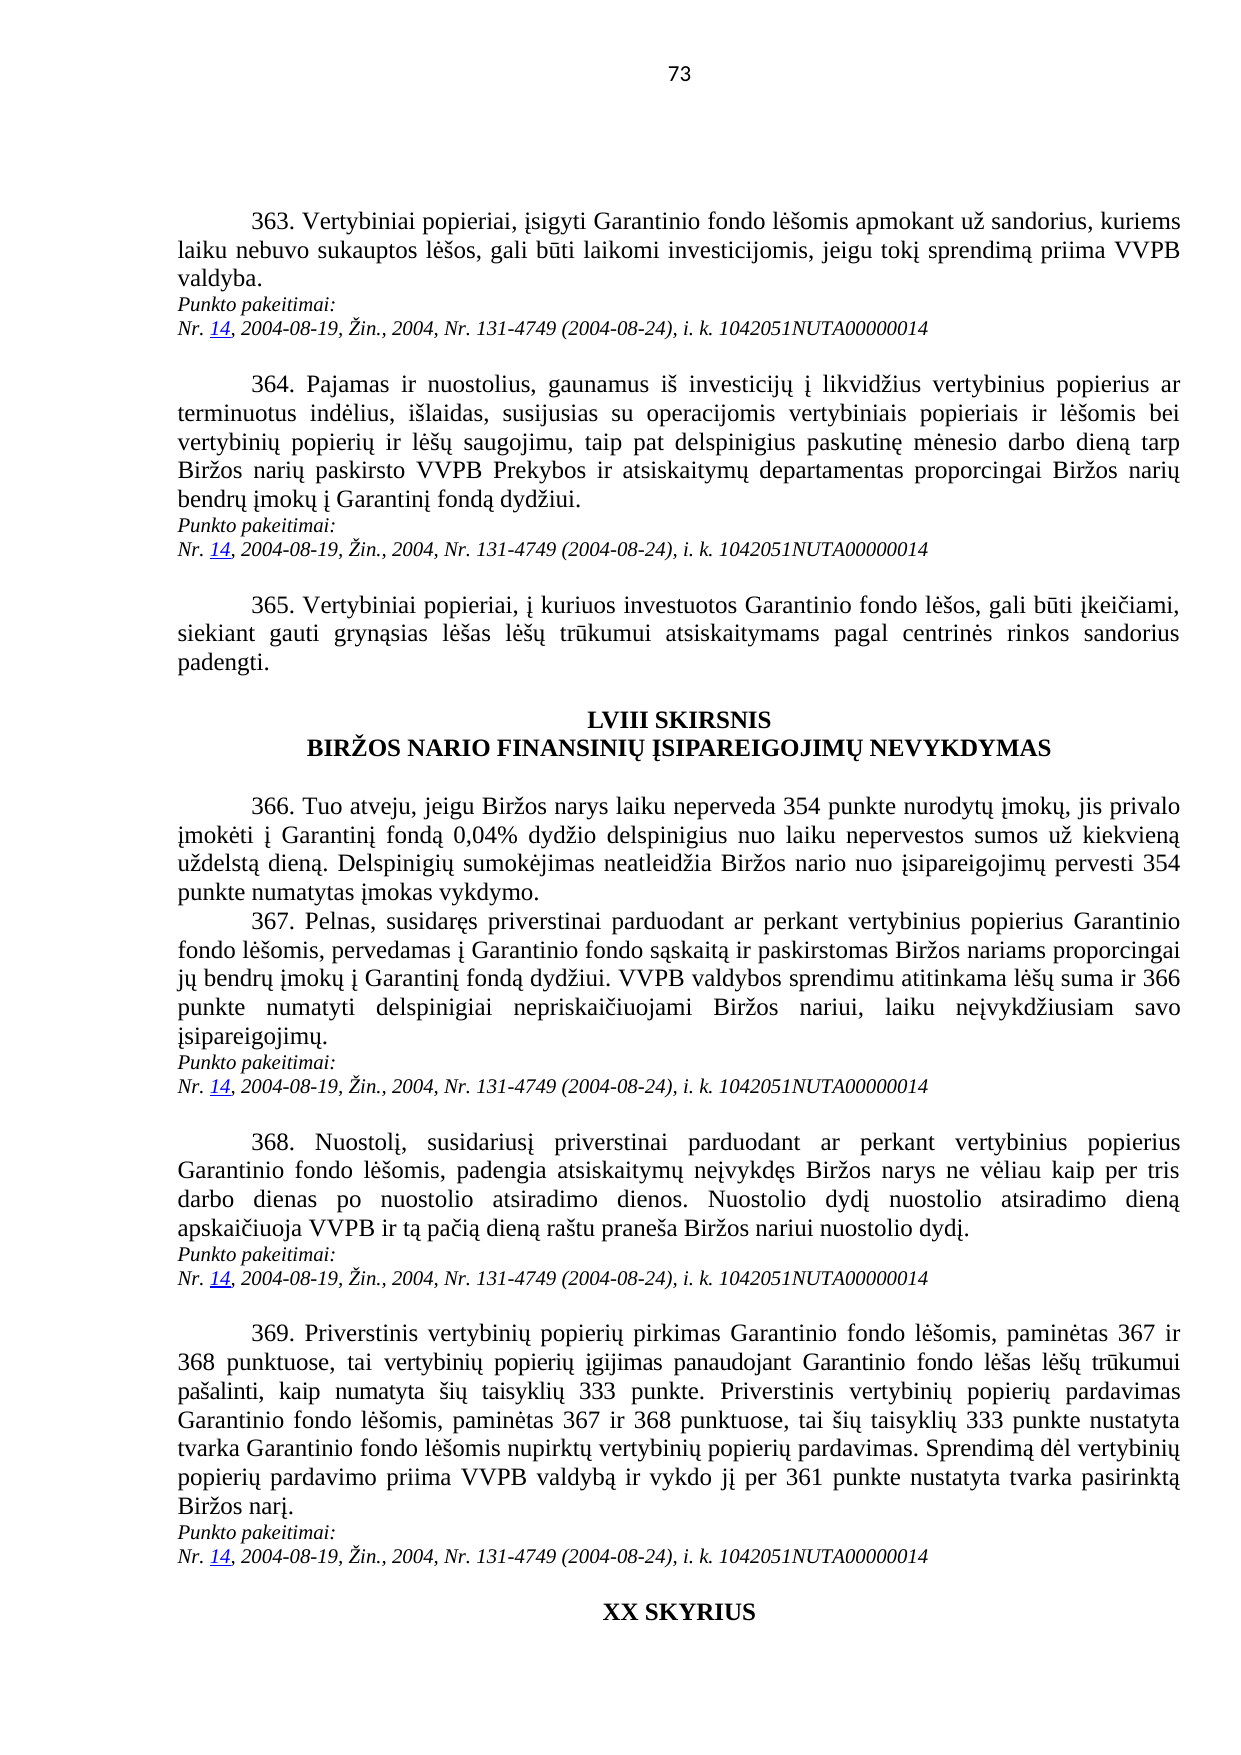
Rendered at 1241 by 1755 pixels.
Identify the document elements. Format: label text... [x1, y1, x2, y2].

text Nr. 14, 2004-08-19, Žin., 2004, Nr. 131-4749 (2004-08-24), i. k. 1042051NUTA00000014 [177, 1074, 1181, 1098]
text 364. Pajamas ir nuostolius, gaunamus iš investicijų į likvidžius vertybinius popierius ar terminuotus indėlius, išlaidas, susijusias su operacijomis vertybiniais popieriais ir lėšomis bei vertybinių popierių ir lėšų saugojimu, taip pat delspinigius paskutinę mėnesio darbo dieną tarp Biržos narių paskirsto VVPB Prekybos ir atsiskaitymų departamentas proporcingai Biržos narių bendrų įmokų į Garantinį fondą dydžiui. [177, 369, 1181, 513]
text Nr. 14, 2004-08-19, Žin., 2004, Nr. 131-4749 (2004-08-24), i. k. 1042051NUTA00000014 [177, 1544, 1181, 1568]
text Nr. 14, 2004-08-19, Žin., 2004, Nr. 131-4749 (2004-08-24), i. k. 1042051NUTA00000014 [177, 537, 1181, 561]
text Punkto pakeitimai: [177, 292, 1181, 316]
text 367. Pelnas, susidaręs priverstinai parduodant ar perkant vertybinius popierius Garantinio fondo lėšomis, pervedamas į Garantinio fondo sąskaitą ir paskirstomas Biržos nariams proporcingai jų bendrų įmokų į Garantinį fondą dydžiui. VVPB valdybos sprendimu atitinkama lėšų suma ir 366 punkte numatyti delspinigiai nepriskaičiuojami Biržos nariui, laiku neįvykdžiusiam savo įsipareigojimų. [177, 906, 1181, 1050]
text LVIII SKIRSNIS [177, 705, 1181, 733]
text 368. Nuostolį, susidariusį priverstinai parduodant ar perkant vertybinius popierius Garantinio fondo lėšomis, padengia atsiskaitymų neįvykdęs Biržos narys ne vėliau kaip per tris darbo dienas po nuostolio atsiradimo dienos. Nuostolio dydį nuostolio atsiradimo dieną apskaičiuoja VVPB ir tą pačią dieną raštu praneša Biržos nariui nuostolio dydį. [177, 1127, 1181, 1242]
text BIRŽOS NARIO FINANSINIŲ ĮSIPAREIGOJIMŲ NEVYKDYMAS [177, 733, 1181, 762]
text 369. Priverstinis vertybinių popierių pirkimas Garantinio fondo lėšomis, paminėtas 367 ir 368 punktuose, tai vertybinių popierių įgijimas panaudojant Garantinio fondo lėšas lėšų trūkumui pašalinti, kaip numatyta šių taisyklių 333 punkte. Priverstinis vertybinių popierių pardavimas Garantinio fondo lėšomis, paminėtas 367 ir 368 punktuose, tai šių taisyklių 333 punkte nustatyta tvarka Garantinio fondo lėšomis nupirktų vertybinių popierių pardavimas. Sprendimą dėl vertybinių popierių pardavimo priima VVPB valdybą ir vykdo jį per 361 punkte nustatyta tvarka pasirinktą Biržos narį. [177, 1318, 1181, 1520]
text Punkto pakeitimai: [177, 1242, 1181, 1266]
text Punkto pakeitimai: [177, 513, 1181, 537]
text Nr. 14, 2004-08-19, Žin., 2004, Nr. 131-4749 (2004-08-24), i. k. 1042051NUTA00000014 [177, 1266, 1181, 1290]
text XX SKYRIUS [177, 1597, 1181, 1625]
text Punkto pakeitimai: [177, 1520, 1181, 1544]
text 363. Vertybiniai popieriai, įsigyti Garantinio fondo lėšomis apmokant už sandorius, kuriems laiku nebuvo sukauptos lėšos, gali būti laikomi investicijomis, jeigu tokį sprendimą priima VVPB valdyba. [177, 206, 1181, 292]
text 366. Tuo atveju, jeigu Biržos narys laiku neperveda 354 punkte nurodytų įmokų, jis privalo įmokėti į Garantinį fondą 0,04% dydžio delspinigius nuo laiku nepervestos sumos už kiekvieną uždelstą dieną. Delspinigių sumokėjimas neatleidžia Biržos nario nuo įsipareigojimų pervesti 354 punkte numatytas įmokas vykdymo. [177, 791, 1181, 906]
text Nr. 14, 2004-08-19, Žin., 2004, Nr. 131-4749 (2004-08-24), i. k. 1042051NUTA00000014 [177, 316, 1181, 340]
text 365. Vertybiniai popieriai, į kuriuos investuotos Garantinio fondo lėšos, gali būti įkeičiami, siekiant gauti grynąsias lėšas lėšų trūkumui atsiskaitymams pagal centrinės rinkos sandorius padengti. [177, 590, 1181, 676]
text Punkto pakeitimai: [177, 1050, 1181, 1074]
